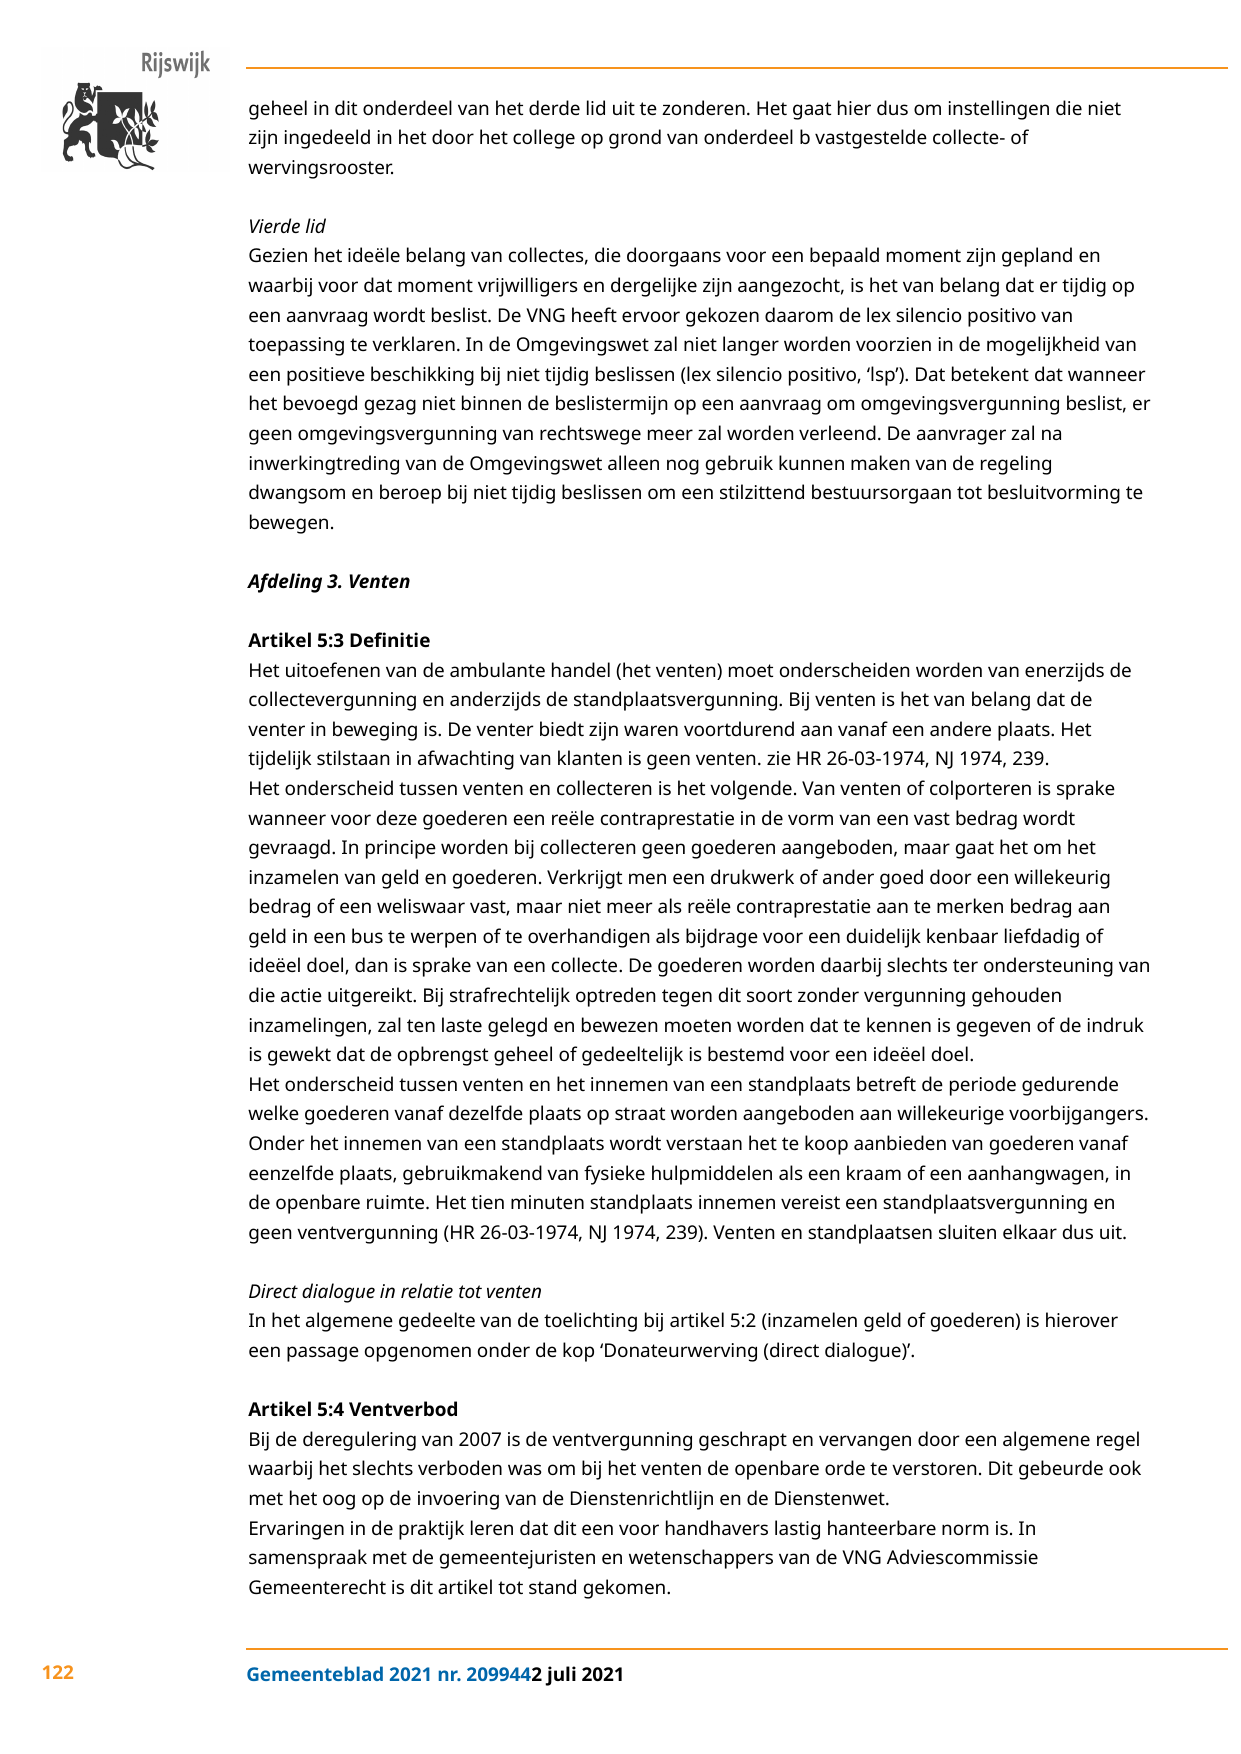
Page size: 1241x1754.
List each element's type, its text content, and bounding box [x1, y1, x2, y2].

text Het uitoefenen van de ambulante handel (het venten) moet onderscheiden worden van enerzijds de collectevergunning en anderzijds de standplaatsvergunning. Bij venten is het van belang dat de venter in beweging is. De venter biedt zijn waren voortdurend aan vanaf een andere plaats. Het tijdelijk stilstaan in afwachting van klanten is geen venten. zie HR 26-03-1974, NJ 1974, 239. [248, 657, 1152, 771]
text Afdeling 3. Venten [248, 568, 1152, 594]
text geheel in dit onderdeel van het derde lid uit te zonderen. Het gaat hier dus om instellingen die niet zijn ingedeeld in het door het college op grond van onderdeel b vastgestelde collecte- of wervingsrooster. [248, 95, 1152, 180]
text Artikel 5:3 Definitie [248, 627, 1152, 653]
text Vierde lid [248, 213, 1152, 239]
text In het algemene gedeelte van de toelichting bij artikel 5:2 (inzamelen geld of goederen) is hierover een passage opgenomen onder de kop ‘Donateurwerving (direct dialogue)’. [248, 1308, 1152, 1363]
text Het onderscheid tussen venten en het innemen van een standplaats betreft de periode gedurende welke goederen vanaf dezelfde plaats op straat worden aangeboden aan willekeurige voorbijgangers. Onder het innemen van een standplaats wordt verstaan het te koop aanbieden van goederen vanaf eenzelfde plaats, gebruikmakend van fysieke hulpmiddelen als een kraam of een aanhangwagen, in de openbare ruimte. Het tien minuten standplaats innemen vereist een standplaatsvergunning en geen ventvergunning (HR 26-03-1974, NJ 1974, 239). Venten en standplaatsen sluiten elkaar dus uit. [248, 1071, 1152, 1245]
text Ervaringen in de praktijk leren dat dit een voor handhavers lastig hanteerbare norm is. In samenspraak met de gemeentejuristen en wetenschappers van de VNG Adviescommissie Gemeenterecht is dit artikel tot stand gekomen. [248, 1515, 1152, 1600]
text Bij de deregulering van 2007 is de ventvergunning geschrapt en vervangen door een algemene regel waarbij het slechts verboden was om bij het venten de openbare orde te verstoren. Dit gebeurde ook met het oog op de invoering van de Dienstenrichtlijn en de Dienstenwet. [248, 1426, 1152, 1511]
picture [41, 47, 231, 172]
text Het onderscheid tussen venten en collecteren is het volgende. Van venten of colporteren is sprake wanneer voor deze goederen een reële contraprestatie in de vorm van een vast bedrag wordt gevraagd. In principe worden bij collecteren geen goederen aangeboden, maar gaat het om het inzamelen van geld en goederen. Verkrijgt men een drukwerk of ander goed door een willekeurig bedrag of een weliswaar vast, maar niet meer als reële contraprestatie aan te merken bedrag aan geld in een bus te werpen of te overhandigen als bijdrage voor een duidelijk kenbaar liefdadig of ideëel doel, dan is sprake van een collecte. De goederen worden daarbij slechts ter ondersteuning van die actie uitgereikt. Bij strafrechtelijk optreden tegen dit soort zonder vergunning gehouden inzamelingen, zal ten laste gelegd en bewezen moeten worden dat te kennen is gegeven of de indruk is gewekt dat de opbrengst geheel of gedeeltelijk is bestemd voor een ideëel doel. [248, 775, 1152, 1067]
text Gezien het ideële belang van collectes, die doorgaans voor een bepaald moment zijn gepland en waarbij voor dat moment vrijwilligers en dergelijke zijn aangezocht, is het van belang dat er tijdig op een aanvraag wordt beslist. De VNG heeft ervoor gekozen daarom de lex silencio positivo van toepassing te verklaren. In de Omgevingswet zal niet langer worden voorzien in de mogelijkheid van een positieve beschikking bij niet tijdig beslissen (lex silencio positivo, ‘lsp’). Dat betekent dat wanneer het bevoegd gezag niet binnen de beslistermijn op een aanvraag om omgevingsvergunning beslist, er geen omgevingsvergunning van rechtswege meer zal worden verleend. De aanvrager zal na inwerkingtreding van de Omgevingswet alleen nog gebruik kunnen maken van de regeling dwangsom en beroep bij niet tijdig beslissen om een stilzittend bestuursorgaan tot besluitvorming te bewegen. [248, 243, 1152, 535]
text Artikel 5:4 Ventverbod [248, 1396, 1152, 1422]
text Direct dialogue in relatie tot venten [248, 1278, 1152, 1304]
